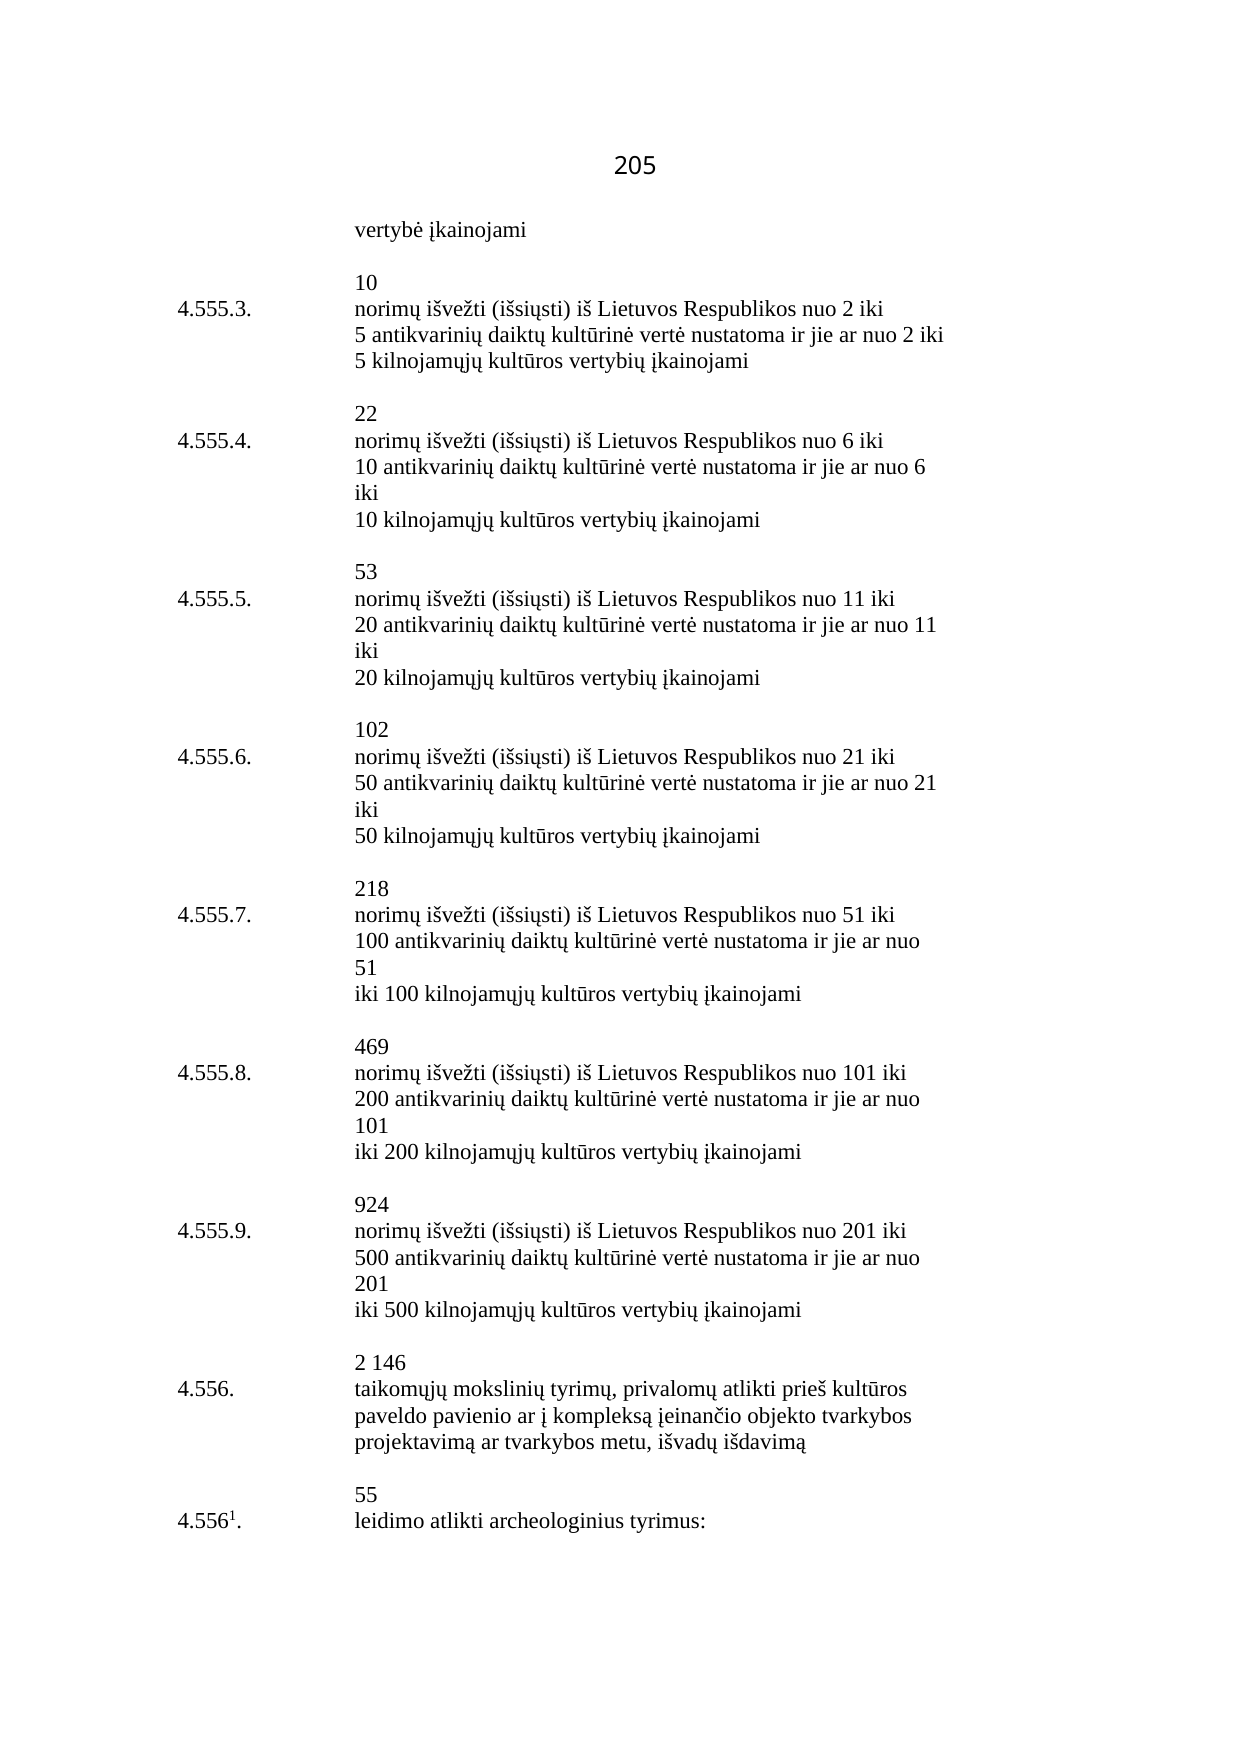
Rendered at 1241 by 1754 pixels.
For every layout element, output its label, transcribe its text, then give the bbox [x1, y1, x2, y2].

text 4.555.3. norimų išvežti (išsiųsti) iš Lietuvos Respublikos nuo 2 iki [177, 295, 945, 321]
text 4.556. taikomųjų mokslinių tyrimų, privalomų atlikti prieš kultūros [177, 1375, 945, 1402]
text 5 antikvarinių daiktų kultūrinė vertė nustatoma ir jie ar nuo 2 iki [354, 321, 945, 348]
text 50 antikvarinių daiktų kultūrinė vertė nustatoma ir jie ar nuo 21 iki [354, 769, 945, 822]
text 4.555.8. norimų išvežti (išsiųsti) iš Lietuvos Respublikos nuo 101 iki [177, 1059, 945, 1086]
text 4.555.6. norimų išvežti (išsiųsti) iš Lietuvos Respublikos nuo 21 iki [177, 743, 945, 769]
text paveldo pavienio ar į kompleksą įeinančio objekto tvarkybos [354, 1402, 945, 1428]
text iki 500 kilnojamųjų kultūros vertybių įkainojami 2 146 [354, 1296, 945, 1375]
text 50 kilnojamųjų kultūros vertybių įkainojami 218 [354, 822, 945, 901]
text vertybė įkainojami 10 [354, 216, 945, 295]
text iki 100 kilnojamųjų kultūros vertybių įkainojami 469 [354, 980, 945, 1059]
text 4.555.4. norimų išvežti (išsiųsti) iš Lietuvos Respublikos nuo 6 iki [177, 427, 945, 453]
text projektavimą ar tvarkybos metu, išvadų išdavimą 55 [354, 1428, 945, 1507]
text iki 200 kilnojamųjų kultūros vertybių įkainojami 924 [354, 1138, 945, 1217]
text 10 kilnojamųjų kultūros vertybių įkainojami 53 [354, 506, 945, 585]
text 5 kilnojamųjų kultūros vertybių įkainojami 22 [354, 348, 945, 427]
text 20 kilnojamųjų kultūros vertybių įkainojami 102 [354, 664, 945, 743]
text 10 antikvarinių daiktų kultūrinė vertė nustatoma ir jie ar nuo 6 iki [354, 453, 945, 506]
text 4.555.9. norimų išvežti (išsiųsti) iš Lietuvos Respublikos nuo 201 iki [177, 1217, 945, 1244]
text 500 antikvarinių daiktų kultūrinė vertė nustatoma ir jie ar nuo 201 [354, 1244, 945, 1296]
text 4.555.7. norimų išvežti (išsiųsti) iš Lietuvos Respublikos nuo 51 iki [177, 901, 945, 927]
text 200 antikvarinių daiktų kultūrinė vertė nustatoma ir jie ar nuo 101 [354, 1086, 945, 1138]
text 20 antikvarinių daiktų kultūrinė vertė nustatoma ir jie ar nuo 11 iki [354, 611, 945, 664]
text 4.555.5. norimų išvežti (išsiųsti) iš Lietuvos Respublikos nuo 11 iki [177, 585, 945, 611]
text 100 antikvarinių daiktų kultūrinė vertė nustatoma ir jie ar nuo 51 [354, 927, 945, 980]
text 4.5561. leidimo atlikti archeologinius tyrimus: [177, 1507, 916, 1560]
